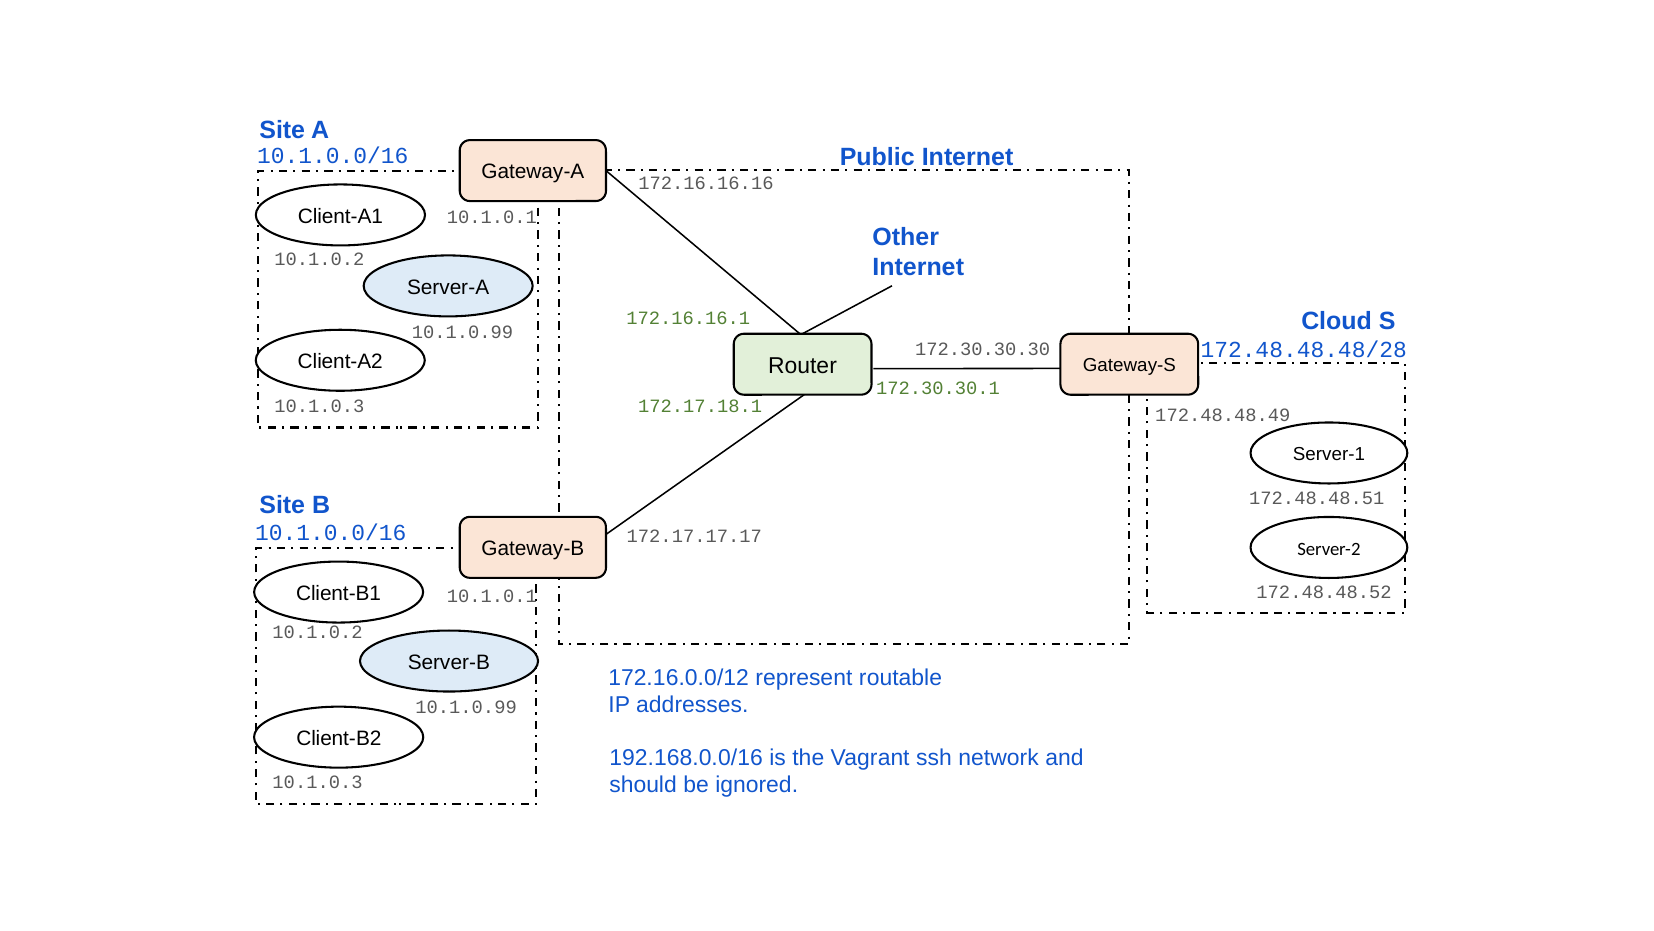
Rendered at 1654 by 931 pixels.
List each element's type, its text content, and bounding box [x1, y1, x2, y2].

text_box 10.1.0.3 [257, 762, 385, 800]
text_box 172.17.17.17 [611, 516, 781, 554]
text_box Gateway-A [459, 140, 607, 202]
text_box 10.1.0.0/16 [242, 133, 443, 177]
text_box 172.16.0.0/12 represent routable IP addresses. [593, 654, 979, 747]
text_box 172.30.30.30 [900, 329, 1070, 364]
text_box 172.17.18.1 [623, 385, 781, 423]
text_box 172.48.48.48/28 [1181, 326, 1422, 376]
text_box Gateway-B [459, 516, 607, 578]
text_box Public Internet [824, 133, 1085, 170]
text_box 10.1.0.1 [431, 197, 559, 235]
text_box Client-A2 [255, 329, 425, 386]
text_box Gateway-S [1060, 333, 1199, 395]
text_box Server-2 [1250, 516, 1408, 572]
text_box 192.168.0.0/16 is the Vagrant ssh network and should be ignored. [594, 734, 1110, 808]
text_box 10.1.0.3 [259, 385, 387, 423]
text_box Client-B2 [254, 706, 424, 763]
text_box 172.16.16.1 [611, 298, 781, 336]
text_box Server-1 [1250, 422, 1408, 478]
text_box 172.48.48.51 [1234, 478, 1413, 516]
text_box Server-B [360, 630, 539, 687]
text_box 10.1.0.99 [400, 687, 547, 725]
text_box Server-A [363, 255, 533, 312]
text_box Site B [244, 481, 393, 519]
text_box 10.1.0.99 [396, 312, 544, 349]
text_box 172.30.30.1 [861, 368, 1031, 406]
text_box 172.48.48.49 [1140, 394, 1319, 432]
text_box Client-A1 [255, 184, 426, 241]
text_box 10.1.0.0/16 [240, 509, 441, 554]
text_box Router [733, 333, 872, 395]
text_box 10.1.0.1 [431, 576, 559, 614]
text_box 10.1.0.2 [257, 611, 385, 649]
text_box 172.16.16.16 [623, 162, 793, 200]
text_box Cloud S [1286, 297, 1435, 334]
text_box 10.1.0.2 [259, 238, 387, 276]
text_box Client-B1 [254, 561, 424, 618]
text_box Other Internet [857, 212, 1016, 286]
text_box 172.48.48.52 [1241, 572, 1436, 617]
text_box Site A [244, 106, 393, 143]
